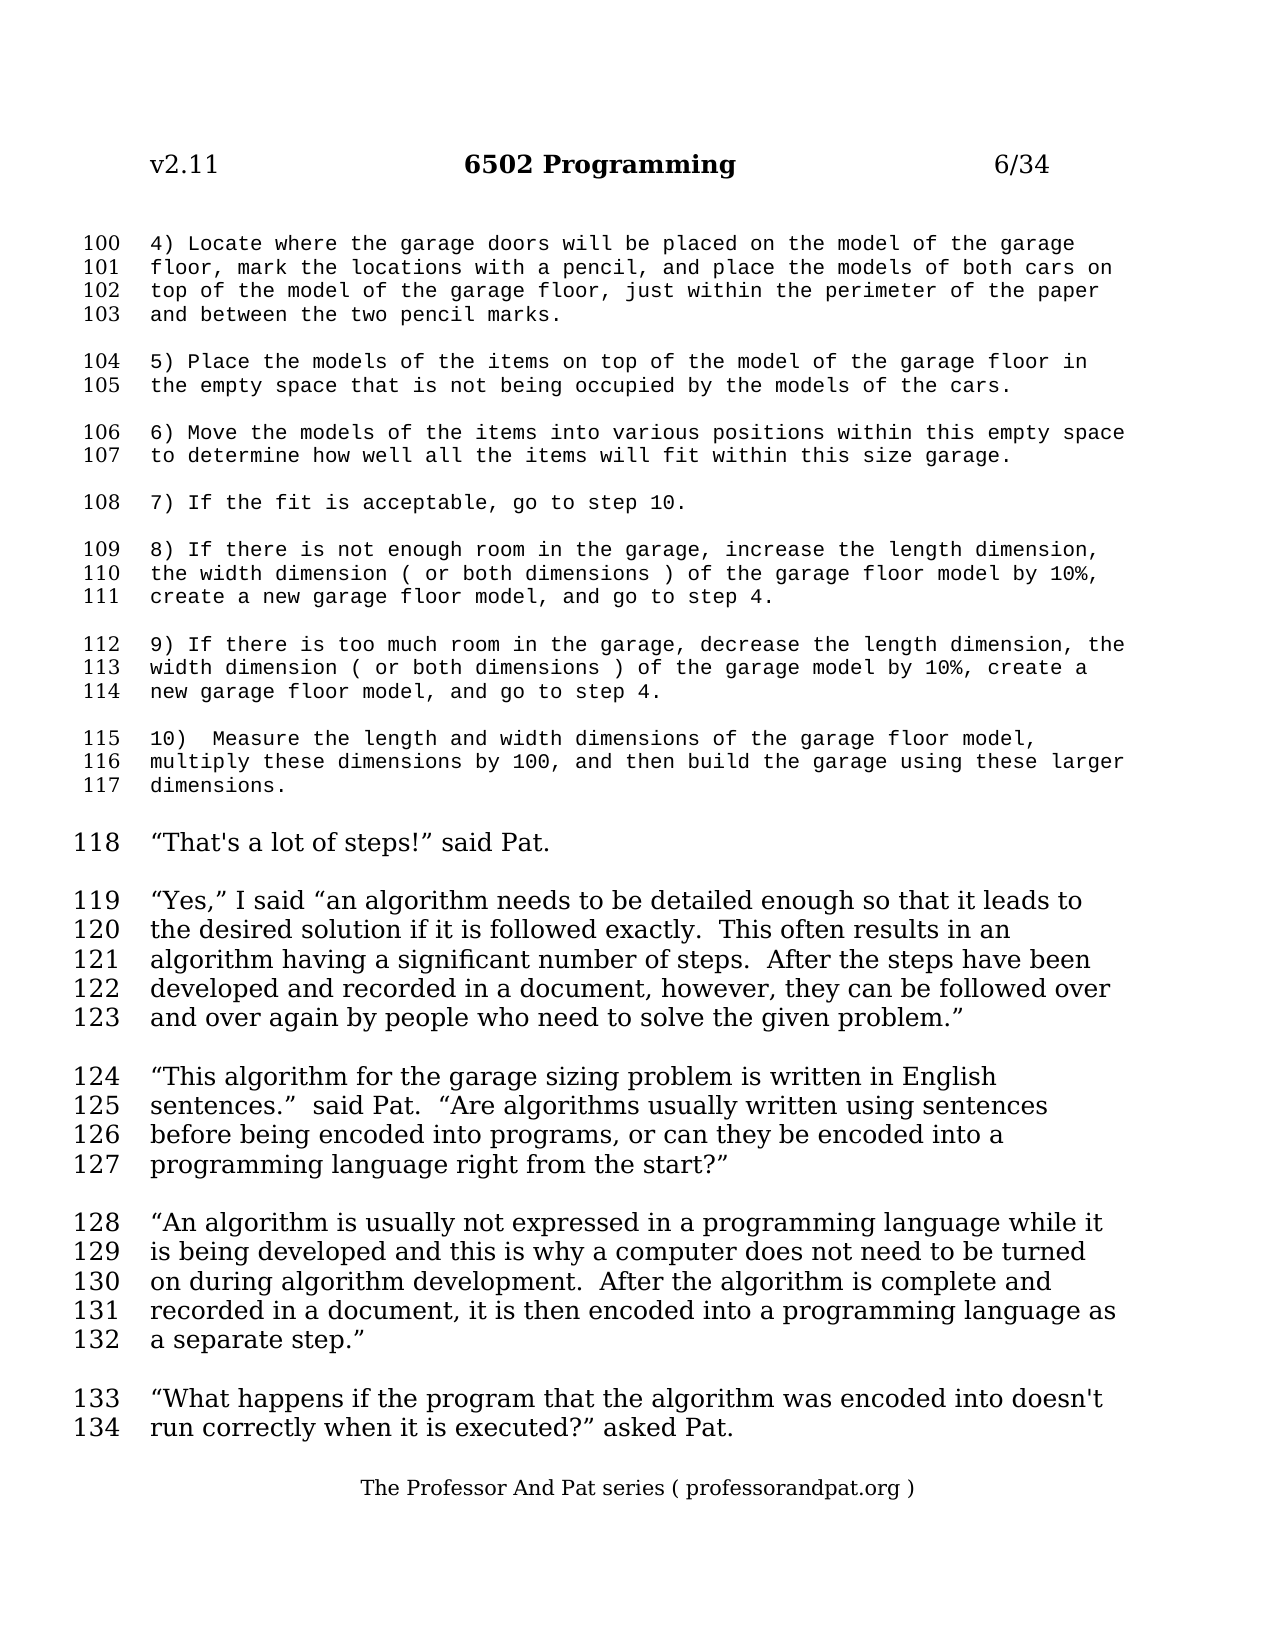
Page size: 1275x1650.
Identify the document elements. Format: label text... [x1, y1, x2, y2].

text 4) Locate where the garage doors will be placed on the model of the garage floor, mark the locations with a pencil, and place the models of both cars on top of the model of the garage floor, just within the perimeter of the paper and between the two pencil marks. [150, 233, 1125, 328]
text “An algorithm is usually not expressed in a programming language while it is being developed and this is why a computer does not need to be turned on during algorithm development. After the algorithm is complete and recorded in a document, it is then encoded into a programming language as a separate step.” [150, 1208, 1125, 1355]
text 7) If the fit is acceptable, go to step 10. [150, 492, 1125, 516]
text “This algorithm for the garage sizing problem is written in English sentences.” said Pat. “Are algorithms usually written using sentences before being encoded into programs, or can they be encoded into a programming language right from the start?” [150, 1062, 1125, 1179]
text 9) If there is too much room in the garage, decrease the length dimension, the width dimension ( or both dimensions ) of the garage model by 10%, create a new garage floor model, and go to step 4. [150, 634, 1125, 704]
text 5) Place the models of the items on top of the model of the garage floor in the empty space that is not being occupied by the models of the cars. [150, 351, 1125, 398]
text 8) If there is not enough room in the garage, increase the length dimension, the width dimension ( or both dimensions ) of the garage floor model by 10%, create a new garage floor model, and go to step 4. [150, 539, 1125, 610]
text “Yes,” I said “an algorithm needs to be detailed enough so that it leads to the desired solution if it is followed exactly. This often results in an algorithm having a significant number of steps. After the steps have been developed and recorded in a document, however, they can be followed over and over again by people who need to solve the given problem.” [150, 886, 1125, 1033]
text “What happens if the program that the algorithm was encoded into doesn't run correctly when it is executed?” asked Pat. [150, 1384, 1125, 1442]
text 6) Move the models of the items into various positions within this empty space to determine how well all the items will fit within this size garage. [150, 422, 1125, 469]
text “That's a lot of steps!” said Pat. [150, 828, 1125, 857]
text 10) Measure the length and width dimensions of the garage floor model, multiply these dimensions by 100, and then build the garage using these larger dimensions. [150, 728, 1125, 798]
